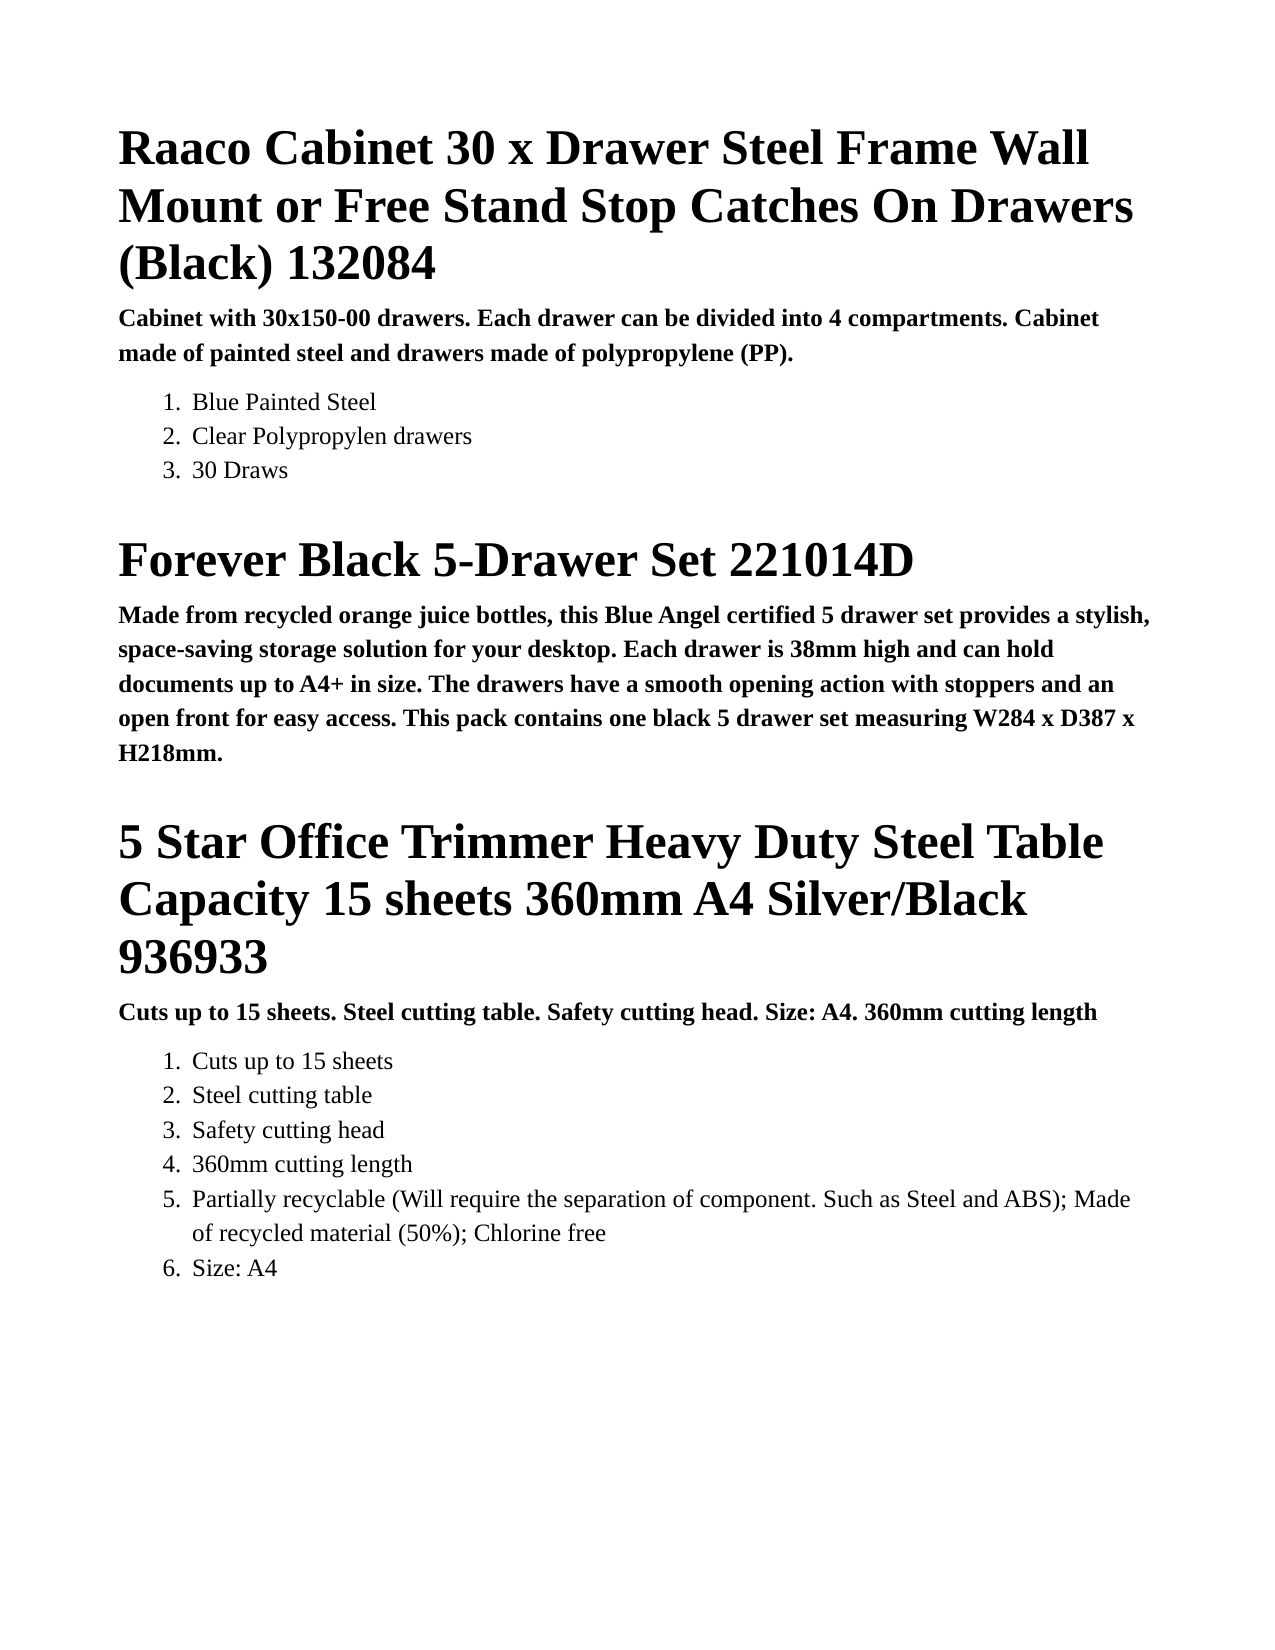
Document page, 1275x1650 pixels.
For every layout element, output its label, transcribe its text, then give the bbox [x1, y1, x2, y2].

subtitle Raaco Cabinet 30 x Drawer Steel Frame Wall Mount or Free Stand Stop Catches On Drawers (Black) 132084 [118, 118, 1157, 291]
text Made from recycled orange juice bottles, this Blue Angel certified 5 drawer set provides a stylish, space-saving storage solution for your desktop. Each drawer is 38mm high and can hold documents up to A4+ in size. The drawers have a smooth opening action with stoppers and an open front for easy access. This pack contains one black 5 drawer set measuring W284 x D387 x H218mm. [118, 600, 1157, 766]
subtitle 5 Star Office Trimmer Heavy Duty Steel Table Capacity 15 sheets 360mm A4 Silver/Black 936933 [118, 812, 1157, 984]
list Steel cutting table [162, 1080, 1157, 1109]
list Cuts up to 15 sheets [162, 1046, 1157, 1074]
list 30 Draws [162, 456, 1157, 484]
list Partially recyclable (Will require the separation of component. Such as Steel and ABS); Made of recycled material (50%); Chlorine free [162, 1184, 1157, 1247]
list Size: A4 [162, 1253, 1157, 1281]
text Cuts up to 15 sheets. Steel cutting table. Safety cutting head. Size: A4. 360mm cutting length [118, 997, 1157, 1025]
list Safety cutting head [162, 1115, 1157, 1143]
subtitle Forever Black 5-Drawer Set 221014D [118, 530, 1157, 587]
list Clear Polypropylen drawers [162, 421, 1157, 450]
list 360mm cutting length [162, 1149, 1157, 1178]
text Cabinet with 30x150-00 drawers. Each drawer can be divided into 4 compartments. Cabinet made of painted steel and drawers made of polypropylene (PP). [118, 303, 1157, 366]
list Blue Painted Steel [162, 387, 1157, 415]
